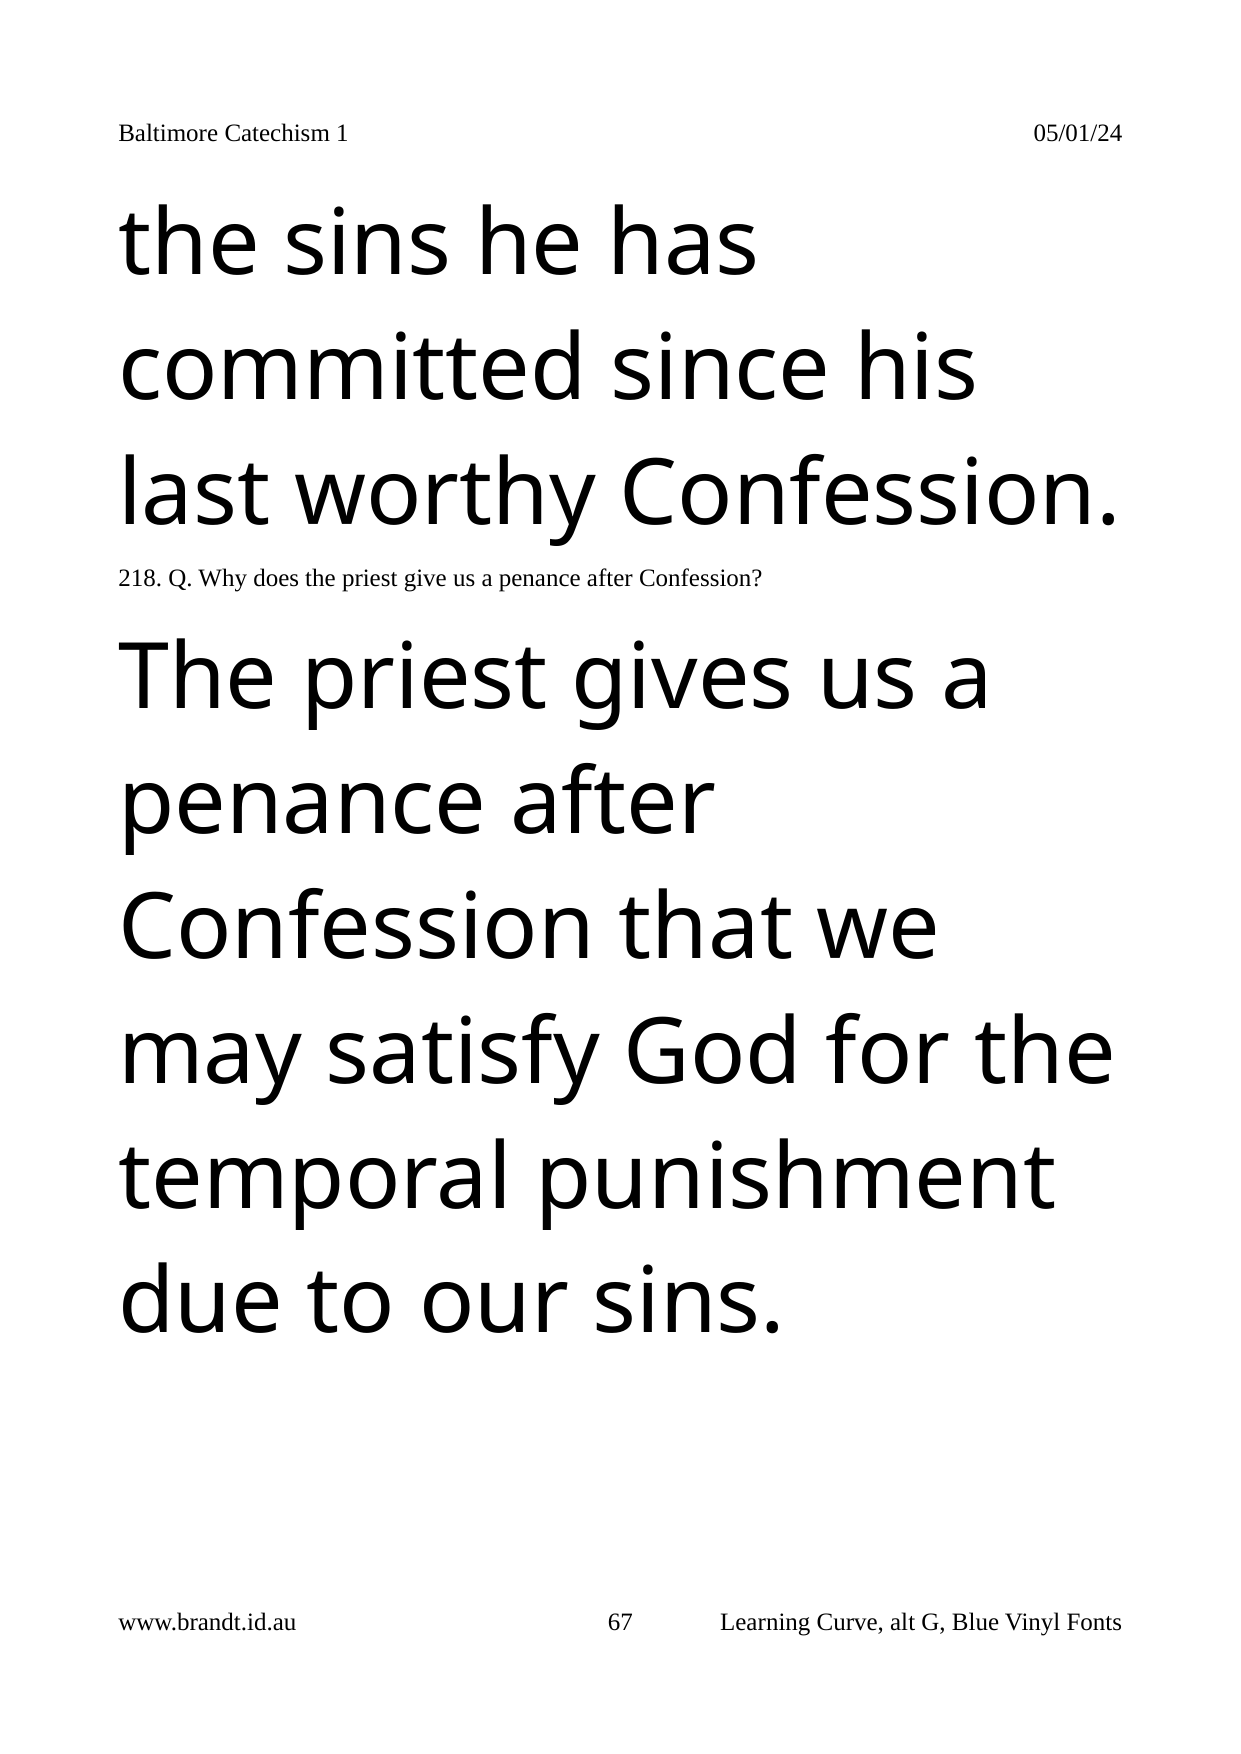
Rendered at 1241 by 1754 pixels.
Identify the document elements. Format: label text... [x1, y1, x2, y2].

text 218. Q. Why does the priest give us a penance after Confession? [118, 563, 1122, 592]
text the sins he has committed since his last worthy Confession. [118, 176, 1122, 551]
text The priest gives us a penance after Confession that we may satisfy God for the temporal punishment due to our sins. [118, 610, 1122, 1360]
